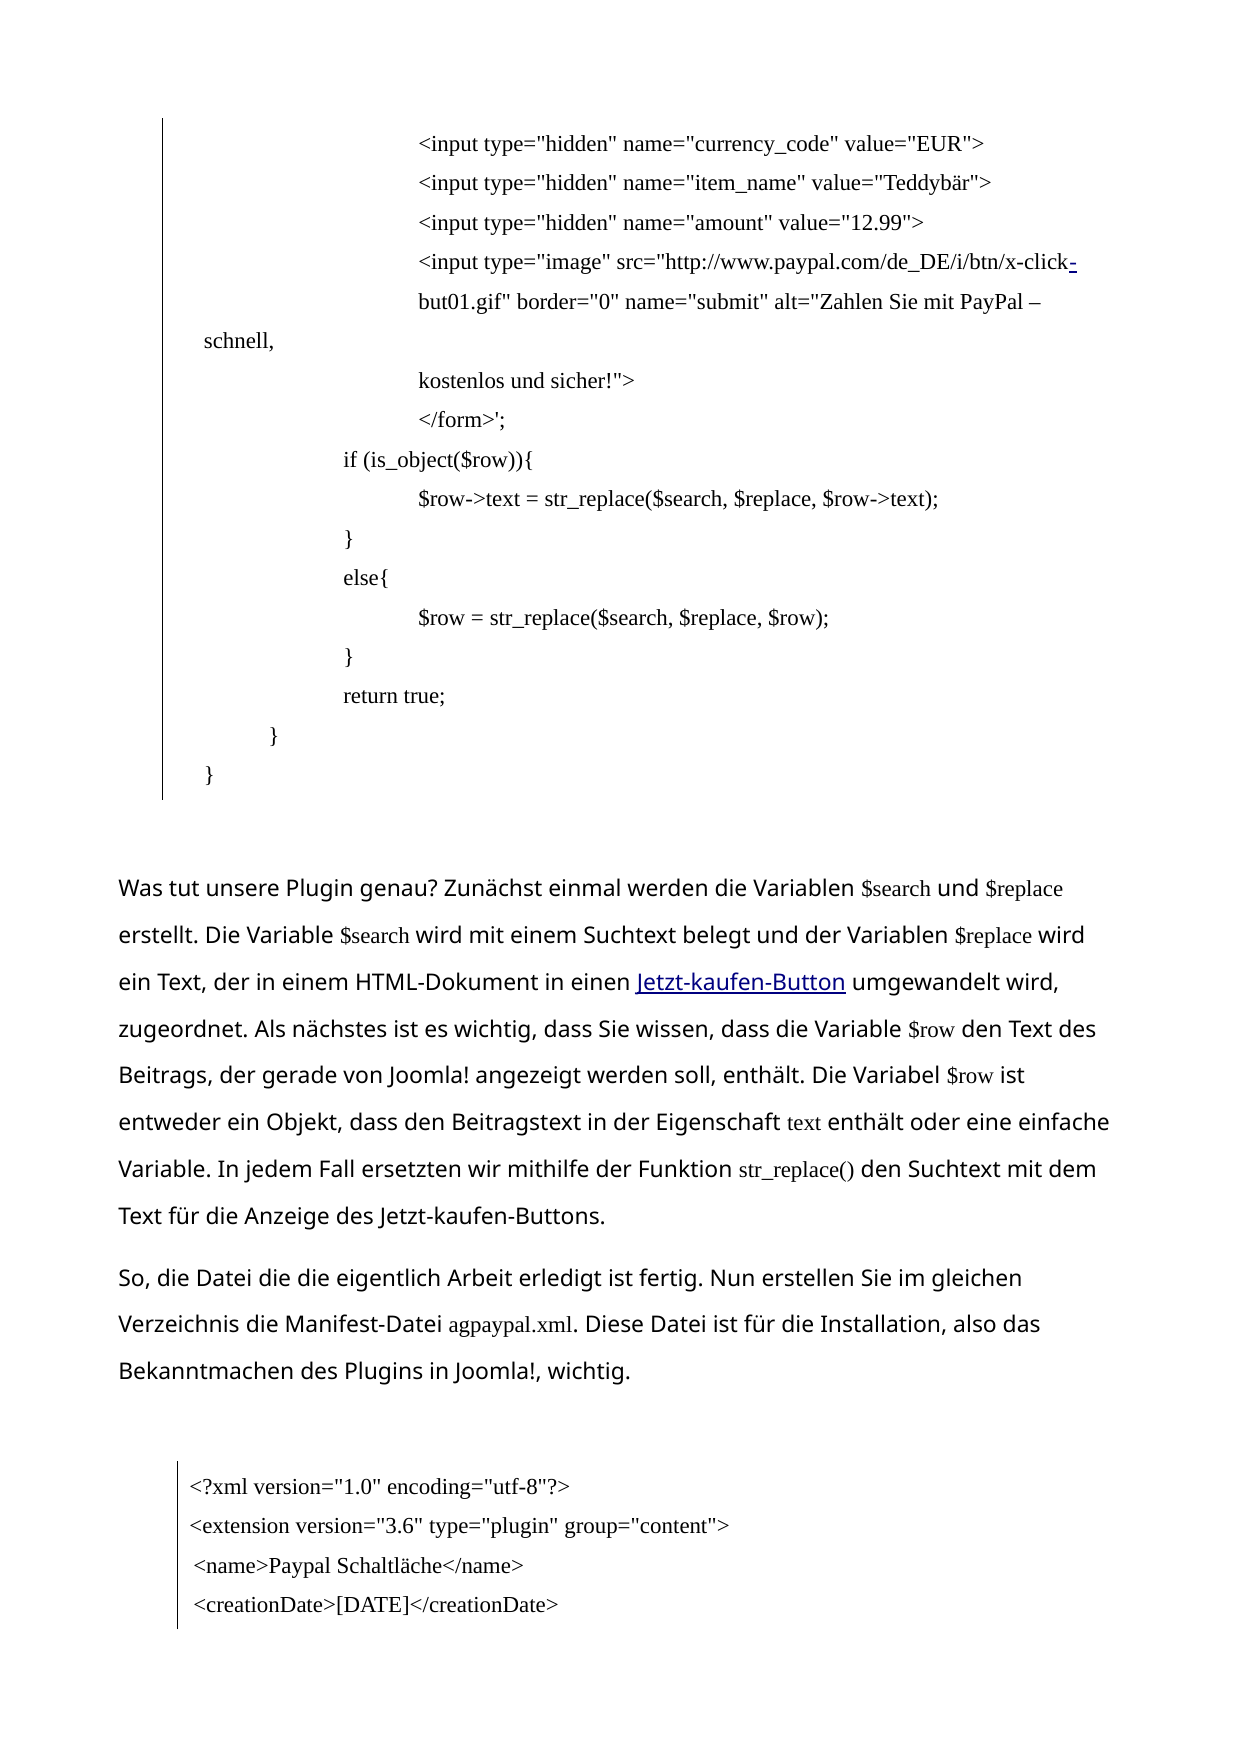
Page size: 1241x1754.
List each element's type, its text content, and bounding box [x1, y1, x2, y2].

text So, die Datei die die eigentlich Arbeit erledigt ist fertig. Nun erstellen Sie im gleichen Verzeichnis die Manifest-Datei agpaypal.xml. Diese Datei ist für die Installation, also das Bekanntmachen des Plugins in Joomla!, wichtig. [118, 1261, 1122, 1386]
list <input type="hidden" name="currency_code" value="EUR"> <input type="hidden" name="item_name" value="Teddybär"> <input type="hidden" name="amount" value="12.99"> <input type="image" src="http://www.paypal.com/de_DE/i/btn/x-click- but01.gif" border="0" name="submit" alt="Zahlen Sie mit PayPal – schnell, kostenlos und sicher!"> </form>'; if (is_object($row)){ $row->text = str_replace($search, $replace, $row->text); } else{ $row = str_replace($search, $replace, $row); } return true; } } [163, 118, 1122, 800]
text <?xml version="1.0" encoding="utf-8"?> <extension version="3.6" type="plugin" group="content"> <name>Paypal Schaltläche</name> <creationDate>[DATE]</creationDate> [178, 1461, 1122, 1629]
text Was tut unsere Plugin genau? Zunächst einmal werden die Variablen $search und $replace erstellt. Die Variable $search wird mit einem Suchtext belegt und der Variablen $replace wird ein Text, der in einem HTML-Dokument in einen Jetzt-kaufen-Button umgewandelt wird, zugeordnet. Als nächstes ist es wichtig, dass Sie wissen, dass die Variable $row den Text des Beitrags, der gerade von Joomla! angezeigt werden soll, enthält. Die Variabel $row ist entweder ein Objekt, dass den Beitragstext in der Eigenschaft text enthält oder eine einfache Variable. In jedem Fall ersetzten wir mithilfe der Funktion str_replace() den Suchtext mit dem Text für die Anzeige des Jetzt-kaufen-Buttons. [118, 872, 1122, 1231]
